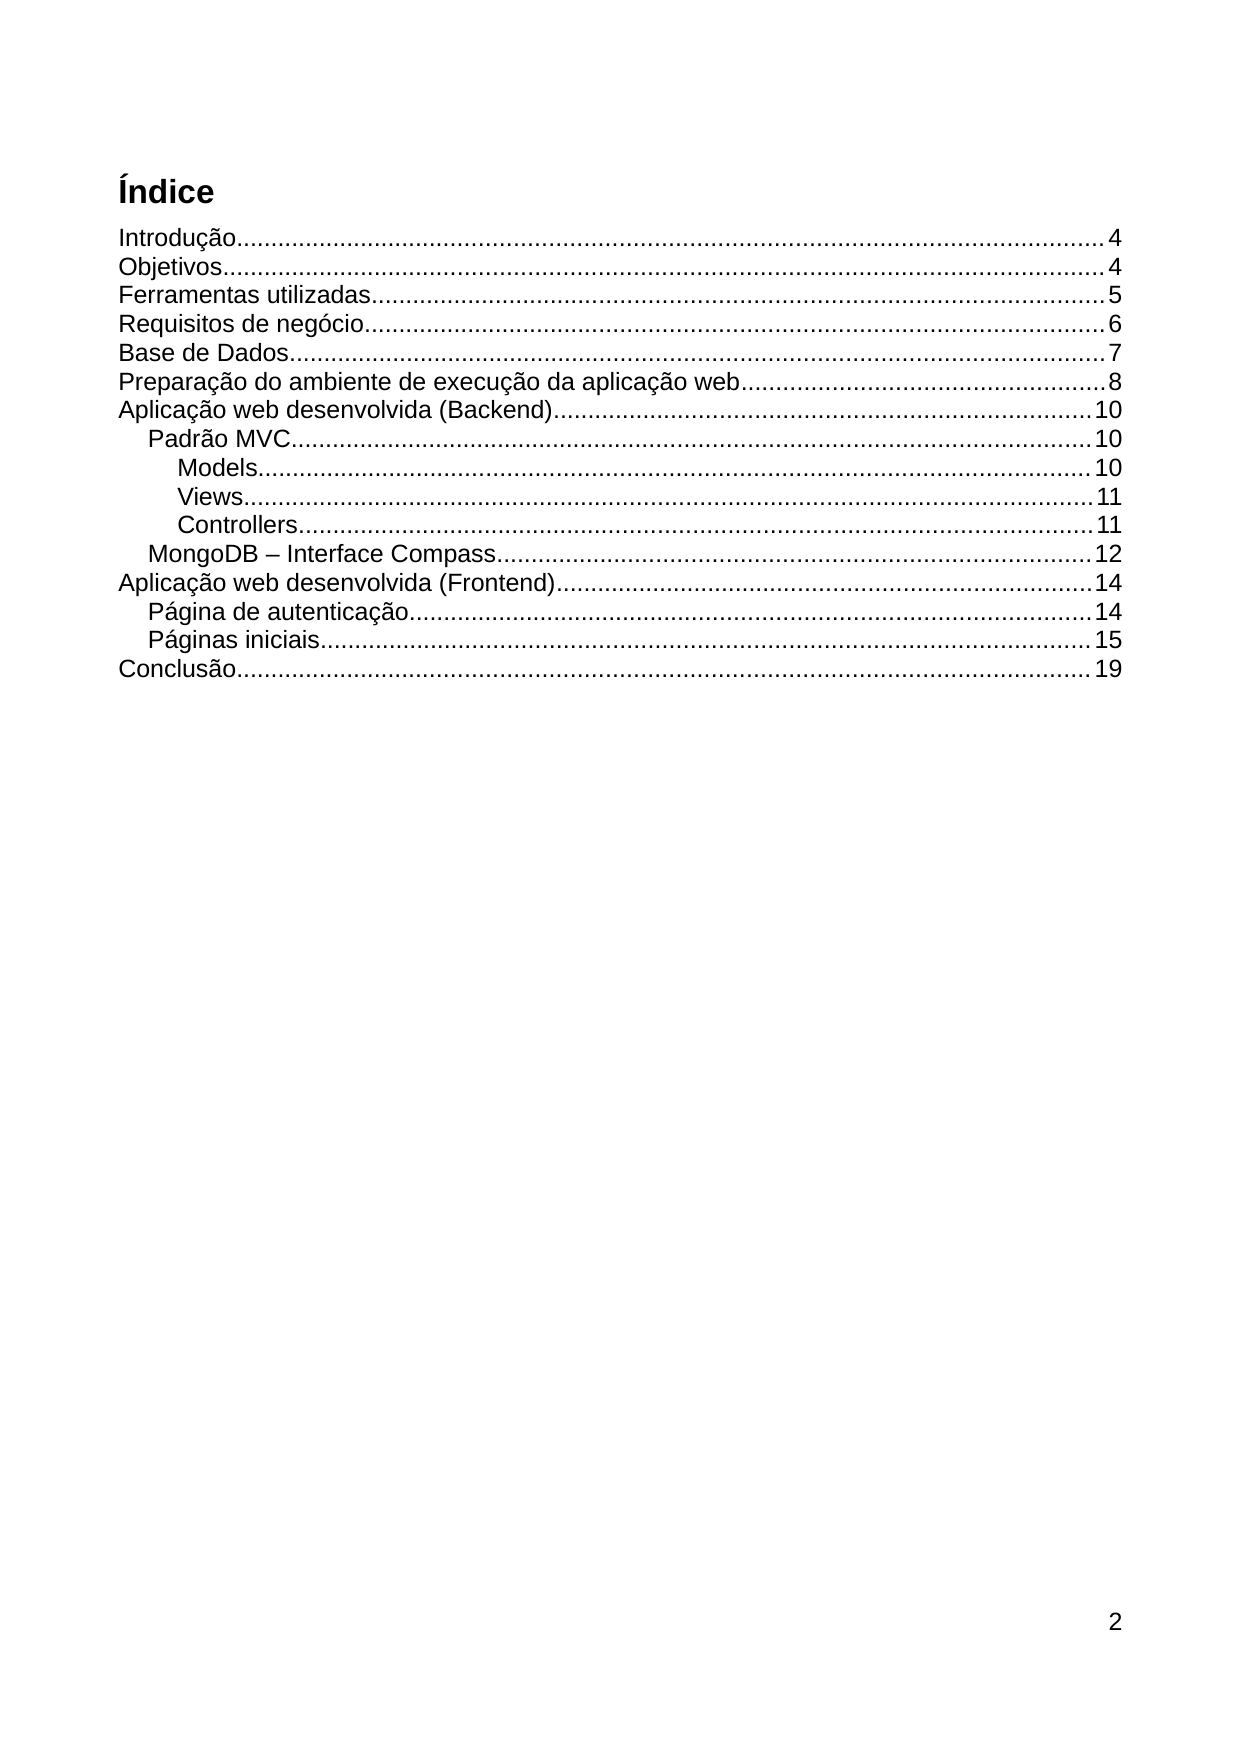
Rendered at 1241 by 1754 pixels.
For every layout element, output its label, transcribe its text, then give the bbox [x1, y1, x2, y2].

text Preparação do ambiente de execução da aplicação web 8 [118, 367, 1122, 395]
text MongoDB – Interface Compass 12 [148, 539, 1122, 568]
text Páginas iniciais 15 [148, 625, 1122, 654]
text Introdução 4 [118, 223, 1122, 252]
text Ferramentas utilizadas 5 [118, 280, 1122, 309]
text Aplicação web desenvolvida (Frontend) 14 [118, 568, 1122, 597]
subtitle Índice [118, 172, 1122, 210]
text Controllers 11 [177, 510, 1122, 539]
text Models 10 [177, 453, 1122, 482]
text Padrão MVC 10 [148, 424, 1122, 453]
text Página de autenticação 14 [148, 597, 1122, 625]
text Requisitos de negócio 6 [118, 309, 1122, 338]
text Aplicação web desenvolvida (Backend) 10 [118, 395, 1122, 424]
text Objetivos 4 [118, 252, 1122, 280]
text Base de Dados 7 [118, 338, 1122, 367]
text Conclusão 19 [118, 654, 1122, 683]
text Views 11 [177, 482, 1122, 510]
